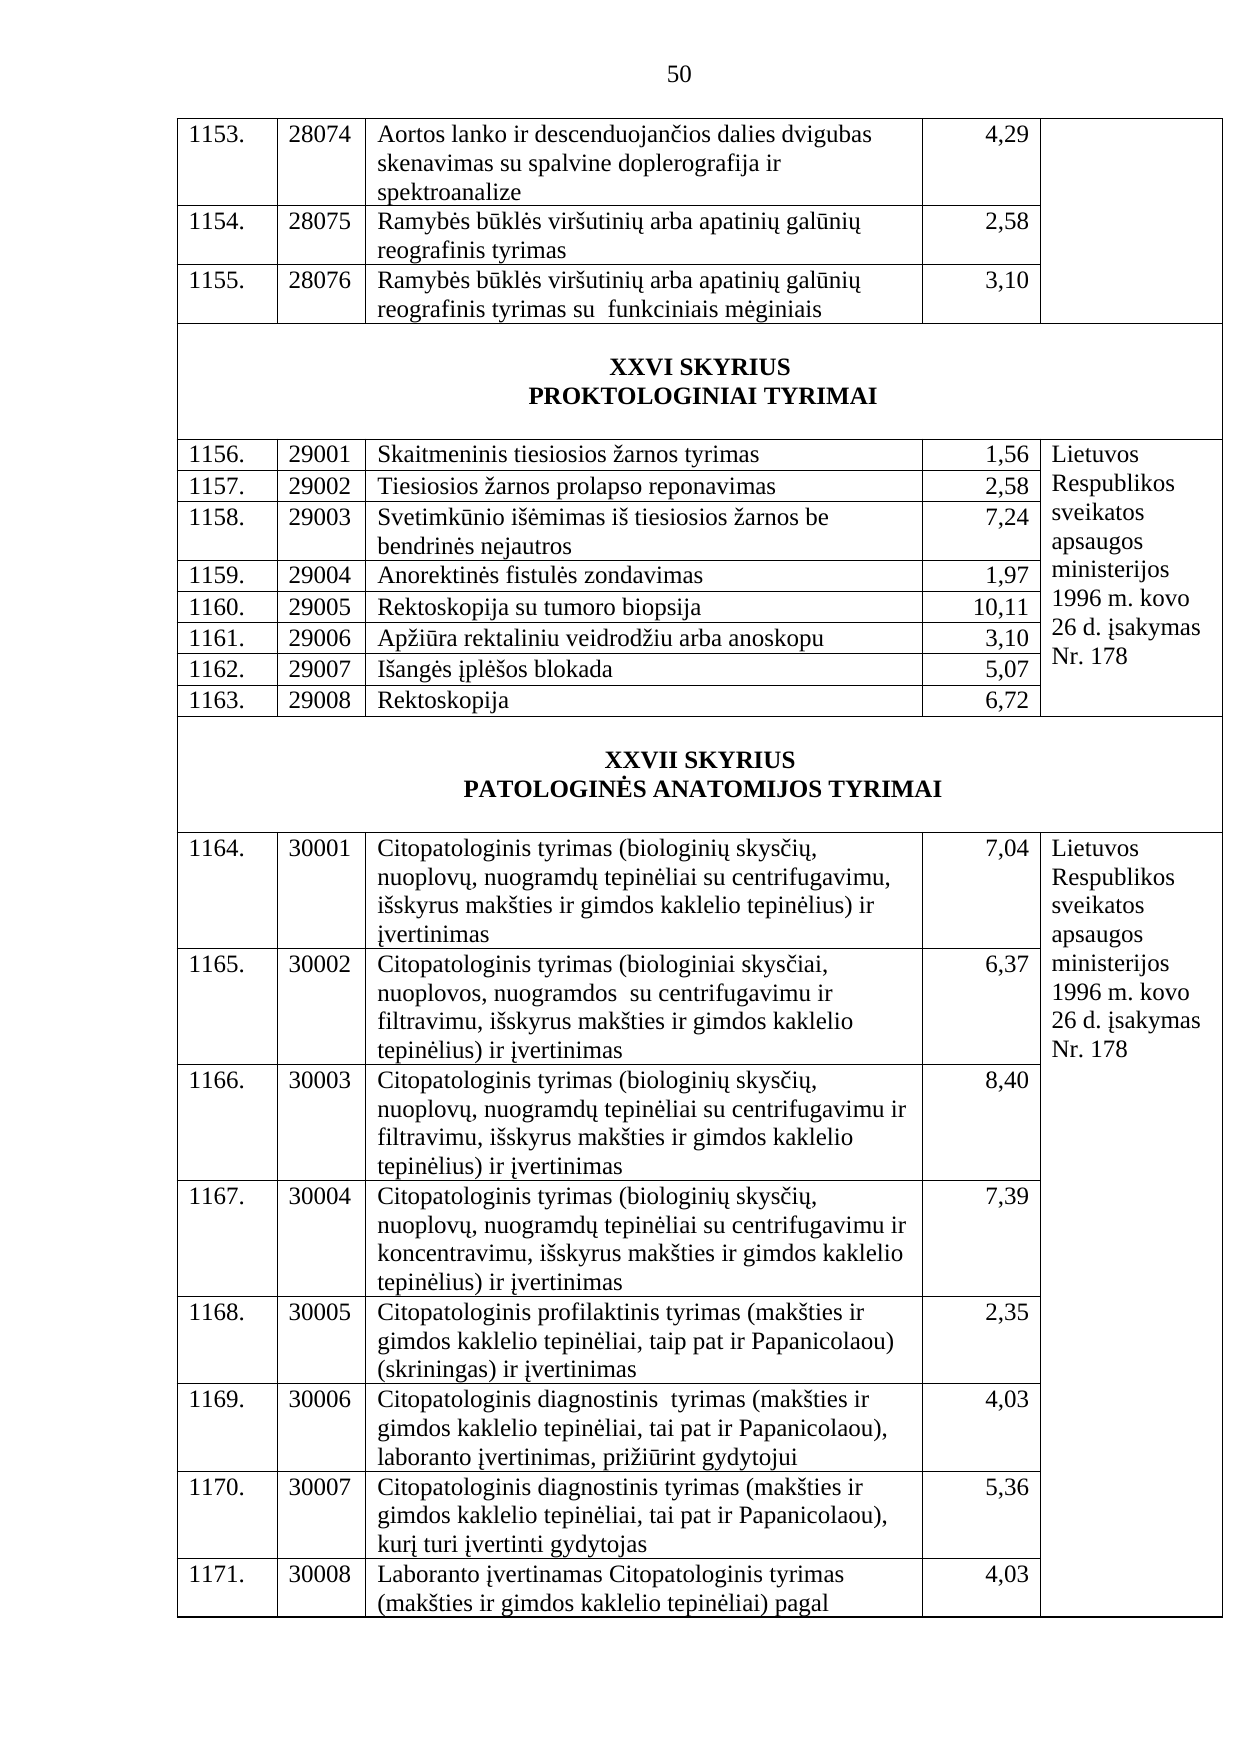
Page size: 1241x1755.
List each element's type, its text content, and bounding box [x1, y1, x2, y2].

table_cell Svetimkūnio išėmimas iš tiesiosios žarnos be bendrinės nejautros [366, 502, 922, 559]
table_cell 4,03 [923, 1559, 1040, 1616]
table_cell 29003 [278, 502, 365, 559]
table_cell 1160. [178, 592, 277, 622]
table_cell 1158. [178, 502, 277, 559]
table_cell 28075 [278, 206, 365, 264]
table_cell 1166. [178, 1065, 277, 1180]
table_cell 30008 [278, 1559, 365, 1616]
table_cell 7,39 [923, 1181, 1040, 1296]
table_cell Rektoskopija [366, 686, 922, 716]
table_cell 1168. [178, 1297, 277, 1383]
table_cell 29007 [278, 654, 365, 684]
table_cell 1161. [178, 623, 277, 653]
table_cell 3,10 [923, 623, 1040, 653]
table_cell 1169. [178, 1384, 277, 1471]
table_cell 3,10 [923, 265, 1040, 322]
table_cell 7,24 [923, 502, 1040, 559]
table_cell 1162. [178, 654, 277, 684]
table_cell 1171. [178, 1559, 277, 1616]
table_cell 7,04 [923, 833, 1040, 948]
table_cell 30007 [278, 1472, 365, 1558]
table_cell 1154. [178, 206, 277, 264]
table_cell 29004 [278, 561, 365, 591]
table_cell 29002 [278, 471, 365, 501]
table_cell Ramybės būklės viršutinių arba apatinių galūnių reografinis tyrimas [366, 206, 922, 264]
table_cell 1,56 [923, 440, 1040, 470]
table_cell 1153. [178, 119, 277, 205]
table_cell 6,37 [923, 949, 1040, 1064]
table_cell 29005 [278, 592, 365, 622]
table_cell Skaitmeninis tiesiosios žarnos tyrimas [366, 440, 922, 470]
table_cell 30002 [278, 949, 365, 1064]
table_cell 1157. [178, 471, 277, 501]
table_cell 30005 [278, 1297, 365, 1383]
table_cell 2,58 [923, 206, 1040, 264]
table_cell Rektoskopija su tumoro biopsija [366, 592, 922, 622]
table_cell 1155. [178, 265, 277, 322]
table_cell 1156. [178, 440, 277, 470]
table_cell Lietuvos Respublikos sveikatos apsaugos ministerijos 1996 m. kovo 26 d. įsakymas Nr. 178 [1041, 440, 1222, 716]
table_cell Citopatologinis diagnostinis tyrimas (makšties ir gimdos kaklelio tepinėliai, tai pat ir Papanicolaou), laboranto įvertinimas, prižiūrint gydytojui [366, 1384, 922, 1471]
table_cell 10,11 [923, 592, 1040, 622]
table_cell Ramybės būklės viršutinių arba apatinių galūnių reografinis tyrimas su funkciniais mėginiais [366, 265, 922, 322]
table_cell Aortos lanko ir descenduojančios dalies dvigubas skenavimas su spalvine doplerografija ir spektroanalize [366, 119, 922, 205]
table_cell Tiesiosios žarnos prolapso reponavimas [366, 471, 922, 501]
table_cell Citopatologinis diagnostinis tyrimas (makšties ir gimdos kaklelio tepinėliai, tai pat ir Papanicolaou), kurį turi įvertinti gydytojas [366, 1472, 922, 1558]
table_cell 2,58 [923, 471, 1040, 501]
table_cell Išangės įplėšos blokada [366, 654, 922, 684]
table_cell Citopatologinis tyrimas (biologinių skysčių, nuoplovų, nuogramdų tepinėliai su centrifugavimu, išskyrus makšties ir gimdos kaklelio tepinėlius) ir įvertinimas [366, 833, 922, 948]
table_cell 6,72 [923, 686, 1040, 716]
table_cell XXVI SKYRIUS PROKTOLOGINIAI TYRIMAI [178, 324, 1222, 438]
table_cell XXVII SKYRIUS PATOLOGINĖS ANATOMIJOS TYRIMAI [178, 717, 1222, 832]
table_cell 1167. [178, 1181, 277, 1296]
table_cell Anorektinės fistulės zondavimas [366, 561, 922, 591]
table_cell 30004 [278, 1181, 365, 1296]
table_cell 1164. [178, 833, 277, 948]
table_cell 30003 [278, 1065, 365, 1180]
table_cell Citopatologinis profilaktinis tyrimas (makšties ir gimdos kaklelio tepinėliai, taip pat ir Papanicolaou) (skriningas) ir įvertinimas [366, 1297, 922, 1383]
table_cell 29008 [278, 686, 365, 716]
table_cell Laboranto įvertinamas Citopatologinis tyrimas (makšties ir gimdos kaklelio tepinėliai) pagal [366, 1559, 922, 1616]
table_cell 30006 [278, 1384, 365, 1471]
table_cell 28076 [278, 265, 365, 322]
table_cell 1163. [178, 686, 277, 716]
table_cell 29006 [278, 623, 365, 653]
table_cell 1,97 [923, 561, 1040, 591]
table_cell Citopatologinis tyrimas (biologiniai skysčiai, nuoplovos, nuogramdos su centrifugavimu ir filtravimu, išskyrus makšties ir gimdos kaklelio tepinėlius) ir įvertinimas [366, 949, 922, 1064]
table_cell 30001 [278, 833, 365, 948]
table_cell Citopatologinis tyrimas (biologinių skysčių, nuoplovų, nuogramdų tepinėliai su centrifugavimu ir koncentravimu, išskyrus makšties ir gimdos kaklelio tepinėlius) ir įvertinimas [366, 1181, 922, 1296]
table_cell 2,35 [923, 1297, 1040, 1383]
table_cell 5,07 [923, 654, 1040, 684]
table_cell 4,29 [923, 119, 1040, 205]
table_cell 28074 [278, 119, 365, 205]
table_cell 5,36 [923, 1472, 1040, 1558]
table_cell 8,40 [923, 1065, 1040, 1180]
table_cell [1041, 119, 1222, 322]
table_cell 4,03 [923, 1384, 1040, 1471]
table_cell Apžiūra rektaliniu veidrodžiu arba anoskopu [366, 623, 922, 653]
table_cell 1170. [178, 1472, 277, 1558]
table_cell 29001 [278, 440, 365, 470]
table_cell Lietuvos Respublikos sveikatos apsaugos ministerijos 1996 m. kovo 26 d. įsakymas Nr. 178 [1041, 833, 1222, 1616]
table_cell Citopatologinis tyrimas (biologinių skysčių, nuoplovų, nuogramdų tepinėliai su centrifugavimu ir filtravimu, išskyrus makšties ir gimdos kaklelio tepinėlius) ir įvertinimas [366, 1065, 922, 1180]
table_cell 1165. [178, 949, 277, 1064]
table_cell 1159. [178, 561, 277, 591]
